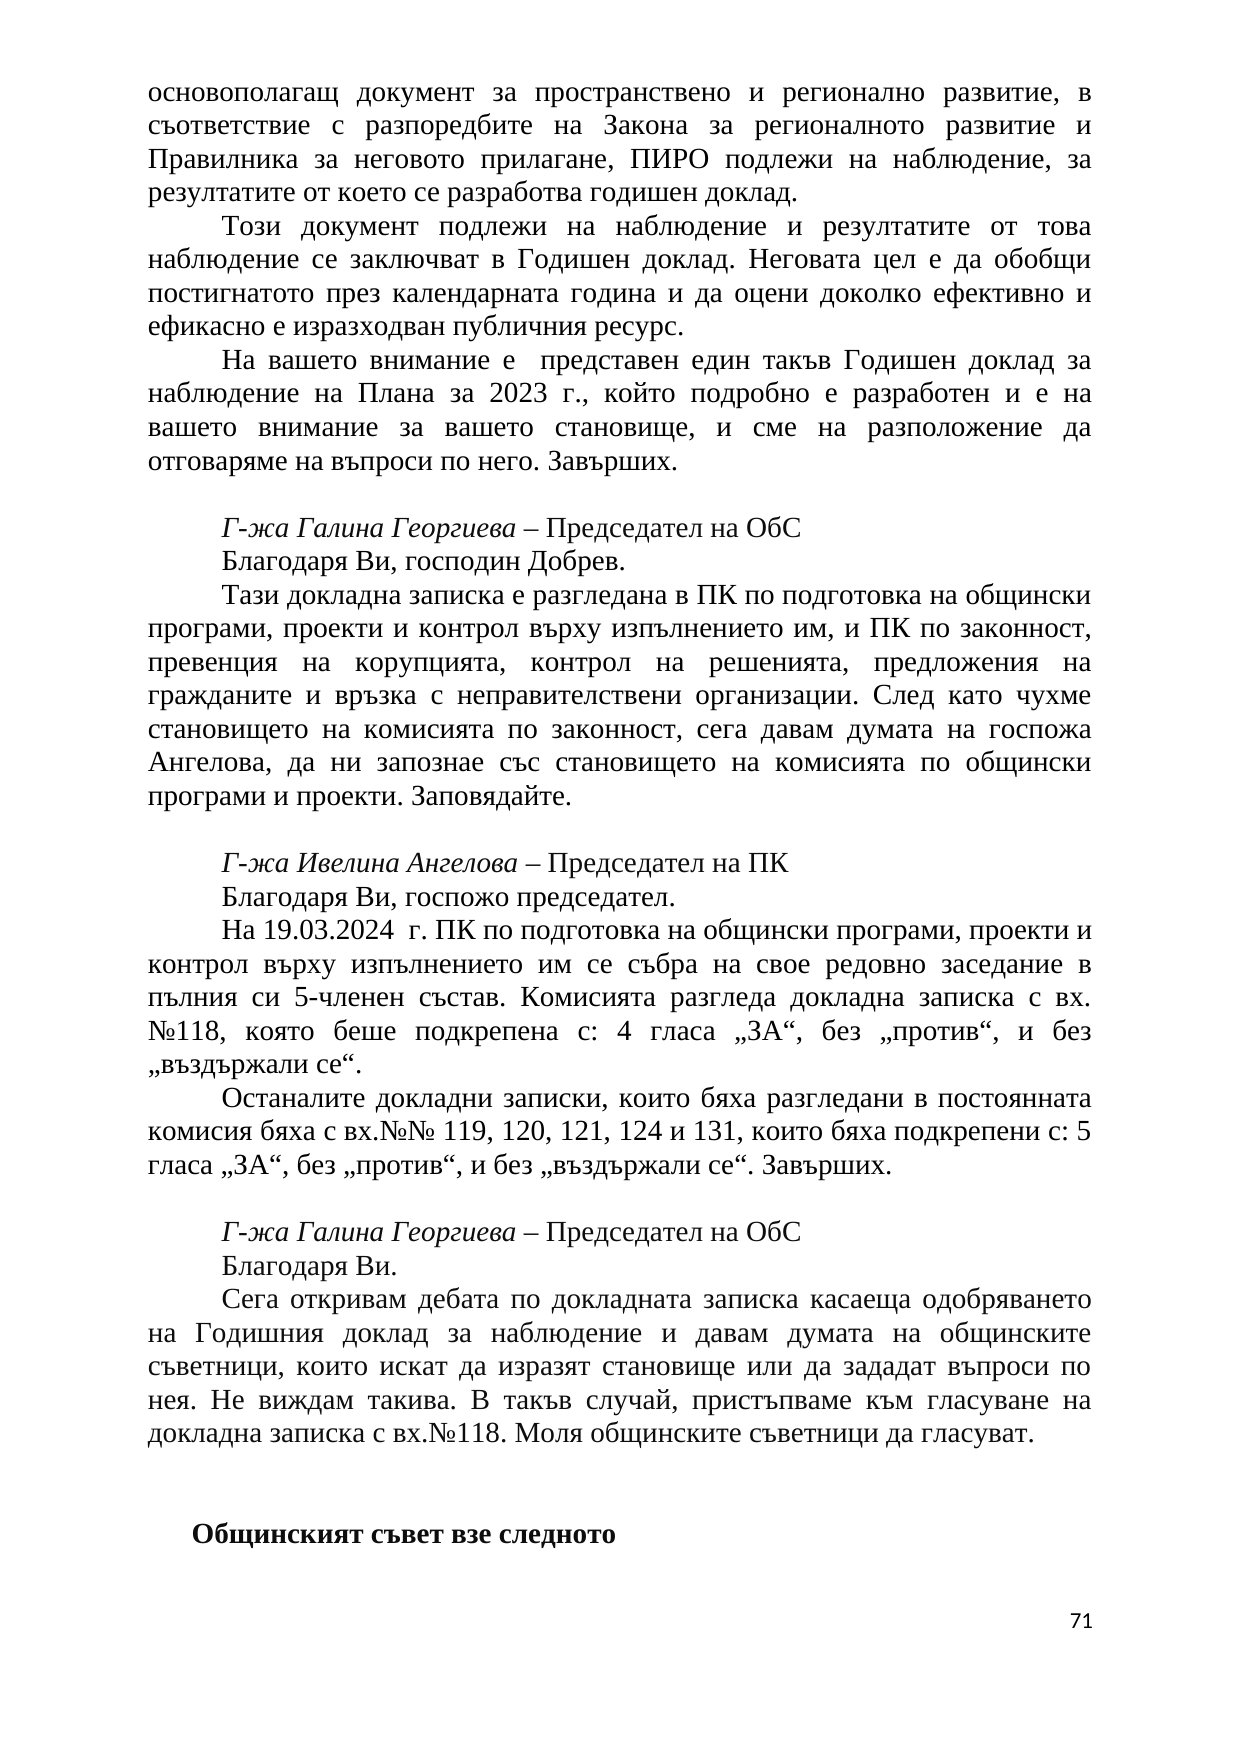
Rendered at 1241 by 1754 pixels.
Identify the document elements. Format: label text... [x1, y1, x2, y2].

text Тази докладна записка е разгледана в ПК по подготовка на общински програми, проекти и контрол върху изпълнението им, и ПК по законност, превенция на корупцията, контрол на решенията, предложения на гражданите и връзка с неправителствени организации. След като чухме становището на комисията по законност, сега давам думата на госпожа Ангелова, да ни запознае със становището на комисията по общински програми и проекти. Заповядайте. [148, 577, 1093, 812]
text На 19.03.2024 г. ПК по подготовка на общински програми, проекти и контрол върху изпълнението им се събра на свое редовно заседание в пълния си 5-членен състав. Комисията разгледа докладна записка с вх.№118, която беше подкрепена с: 4 гласа „ЗА“, без „против“, и без „въздържали се“. [148, 912, 1093, 1080]
text Г-жа Галина Георгиева – Председател на ОбС [148, 510, 1093, 543]
text основополагащ документ за пространствено и регионално развитие, в съответствие с разпоредбите на Закона за регионалното развитие и Правилника за неговото прилагане, ПИРО подлежи на наблюдение, за резултатите от което се разработва годишен доклад. [148, 74, 1093, 208]
text На вашето внимание е представен един такъв Годишен доклад за наблюдение на Плана за 2023 г., който подробно е разработен и е на вашето внимание за вашето становище, и сме на разположение да отговаряме на въпроси по него. Завърших. [148, 342, 1093, 476]
text Останалите докладни записки, които бяха разгледани в постоянната комисия бяха с вх.№№ 119, 120, 121, 124 и 131, които бяха подкрепени с: 5 гласа „ЗА“, без „против“, и без „въздържали се“. Завърших. [148, 1080, 1093, 1181]
text Благодаря Ви, господин Добрев. [148, 543, 1093, 577]
text Г-жа Ивелина Ангелова – Председател на ПК [148, 845, 1093, 879]
text Сега откривам дебата по докладната записка касаеща одобряването на Годишния доклад за наблюдение и давам думата на общинските съветници, които искат да изразят становище или да зададат въпроси по нея. Не виждам такива. В такъв случай, пристъпваме към гласуване на докладна записка с вх.№118. Моля общинските съветници да гласуват. [148, 1281, 1093, 1449]
text Г-жа Галина Георгиева – Председател на ОбС [148, 1214, 1093, 1248]
text Този документ подлежи на наблюдение и резултатите от това наблюдение се заключват в Годишен доклад. Неговата цел е да обобщи постигнатото през календарната година и да оцени доколко ефективно и ефикасно е изразходван публичния ресурс. [148, 208, 1093, 342]
text Благодаря Ви, госпожо председател. [148, 879, 1093, 912]
text Общинският съвет взе следното [148, 1516, 1093, 1549]
text Благодаря Ви. [148, 1248, 1093, 1281]
